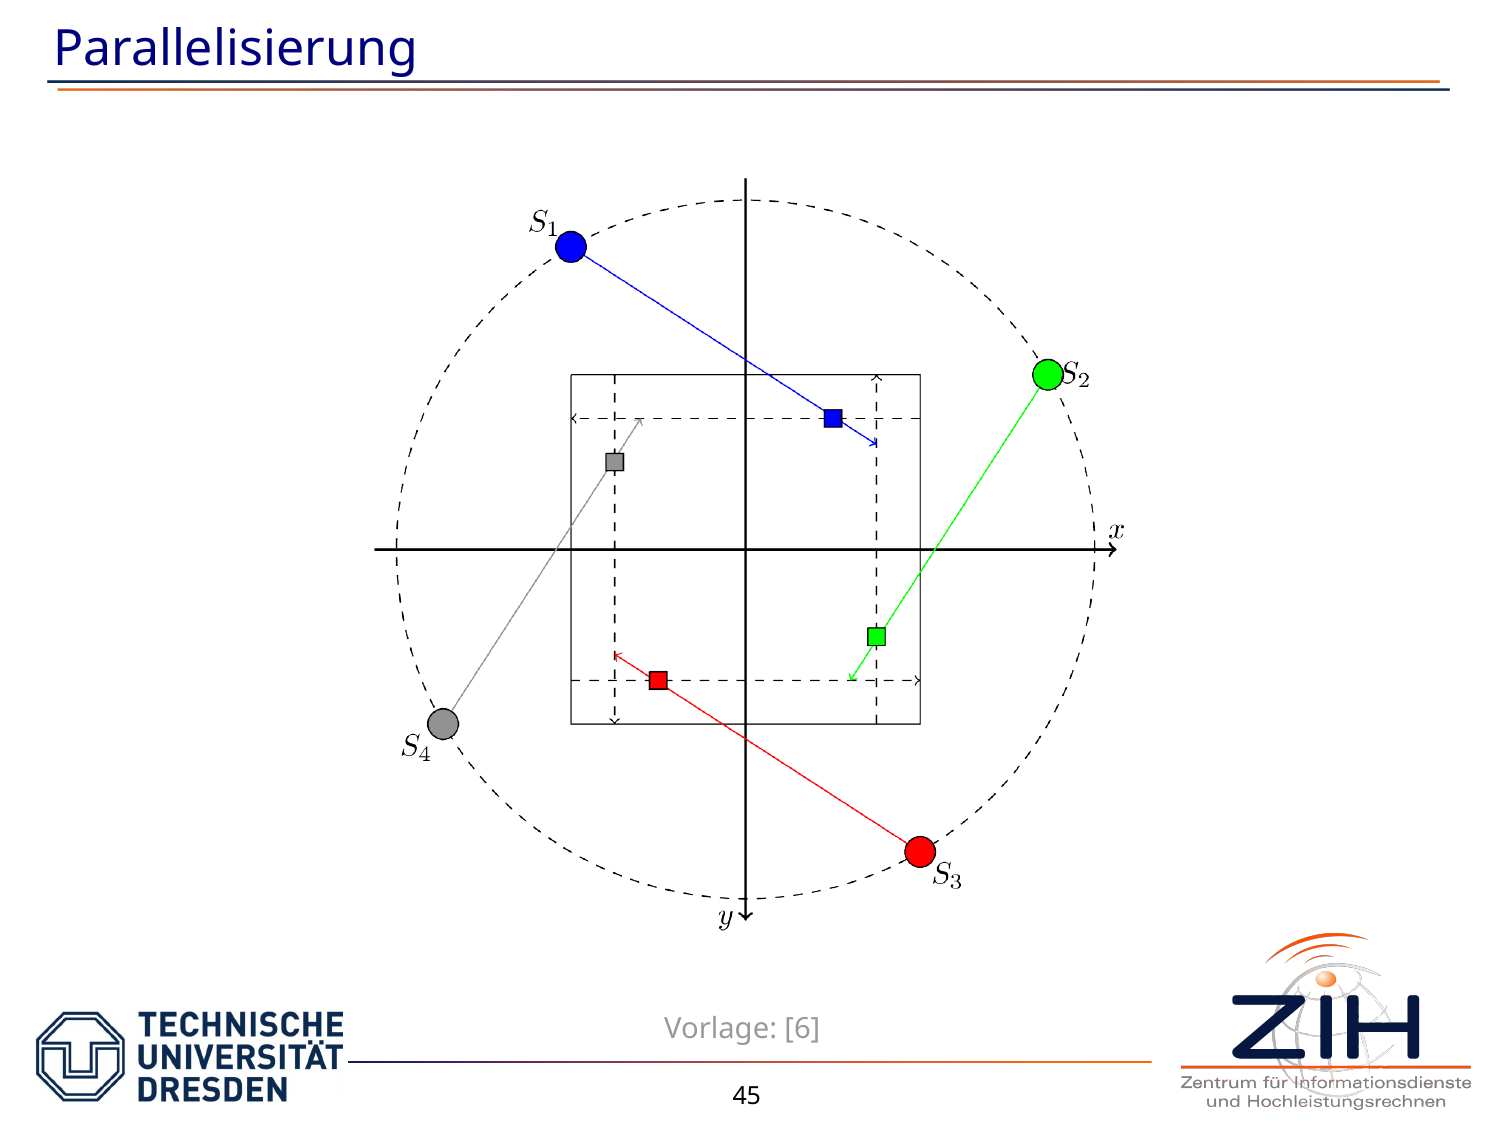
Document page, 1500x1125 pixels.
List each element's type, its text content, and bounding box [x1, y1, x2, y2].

picture [47, 80, 1450, 91]
picture [1181, 933, 1471, 1110]
picture [35, 1011, 343, 1102]
title Parallelisierung [53, 12, 1453, 81]
picture [373, 177, 1135, 940]
text_box Vorlage: [6] [649, 1000, 825, 1051]
